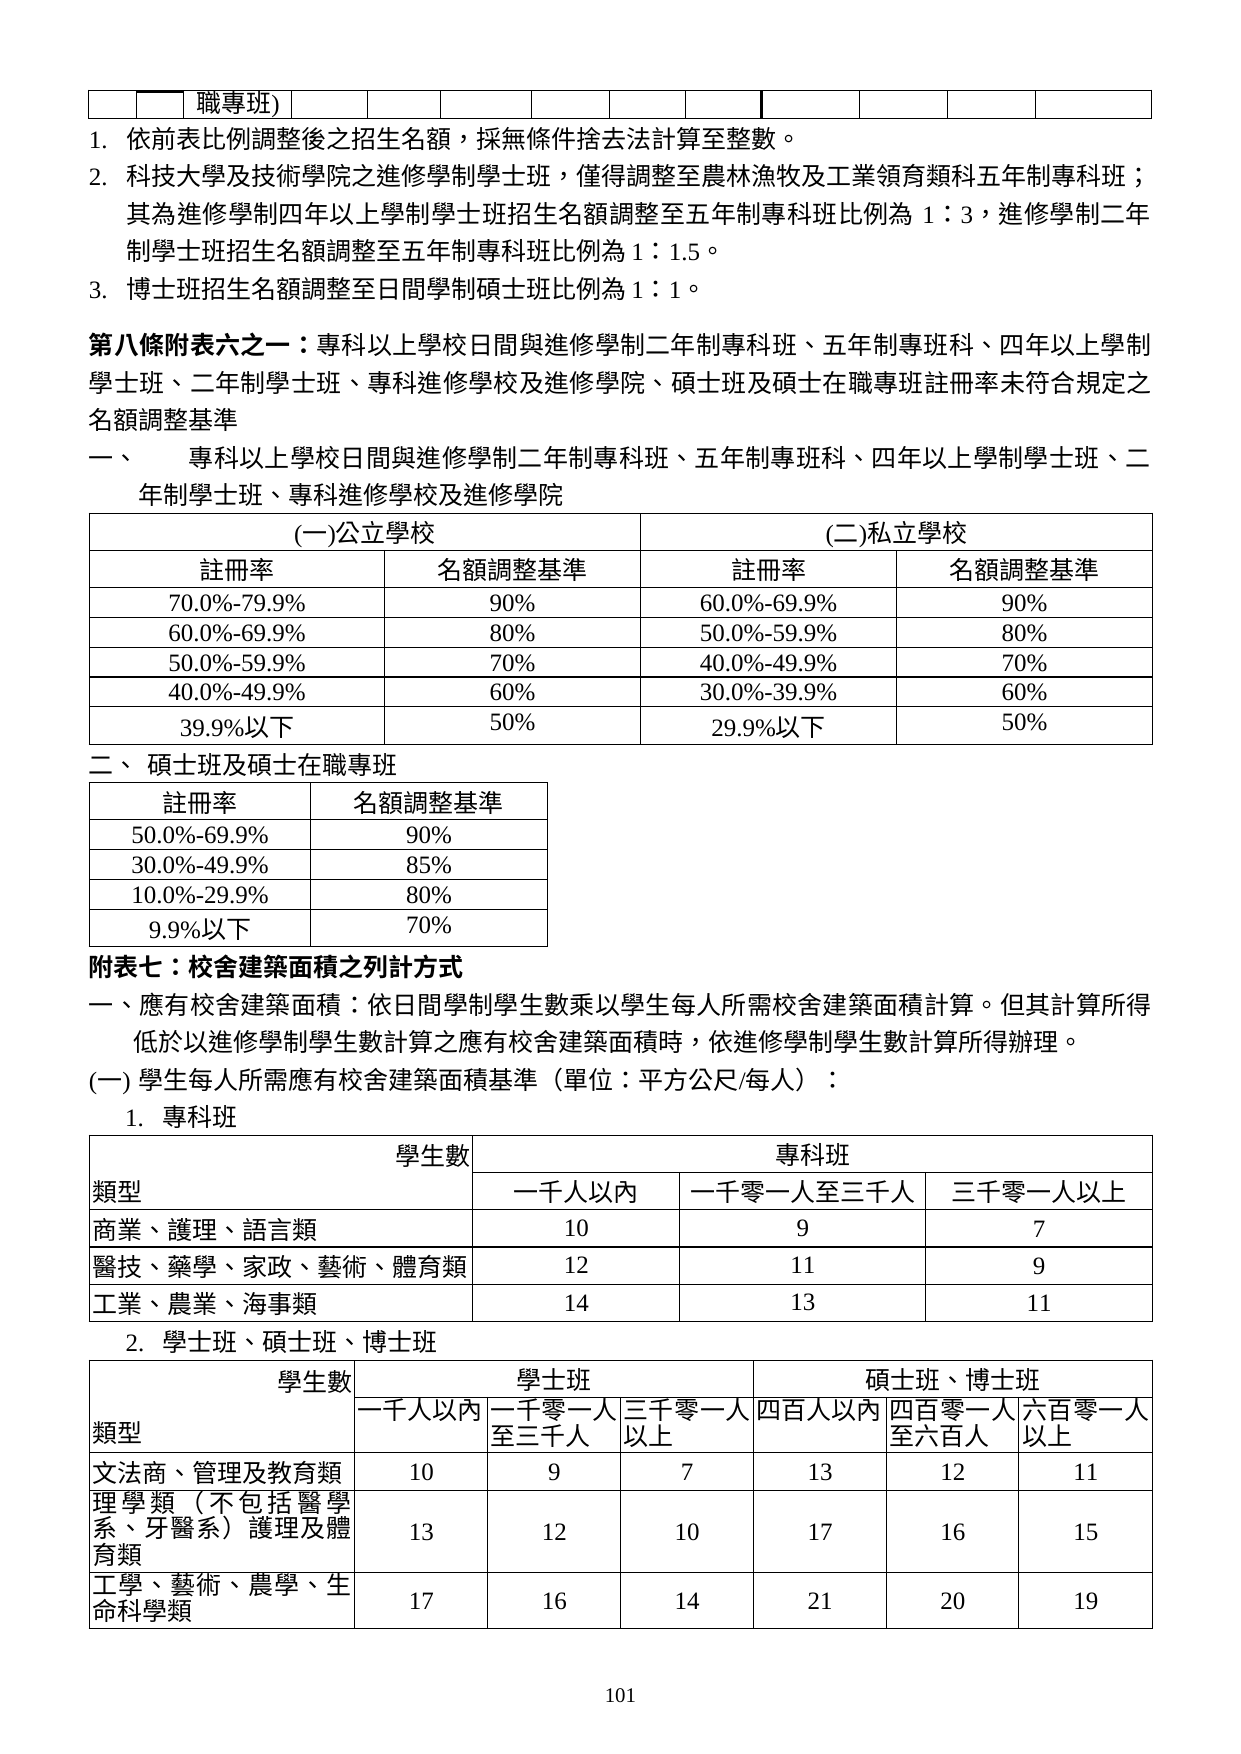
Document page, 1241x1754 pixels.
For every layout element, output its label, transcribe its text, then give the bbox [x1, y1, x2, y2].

table_header (一)公立學校 [90, 514, 640, 550]
table_cell 90% [897, 588, 1152, 617]
table_cell 10 [355, 1453, 487, 1489]
table_cell 11 [680, 1248, 925, 1284]
text 一、應有校舍建築面積：依日間學制學生數乘以學生每人所需校舍建築面積計算。但其計算所得低於以進修學制學生數計算之應有校舍建築面積時，依進修學制學生數計算所得辦理。 [89, 984, 1152, 1059]
table_cell 三千零一人以上 [621, 1398, 753, 1452]
table_cell 80% [897, 618, 1152, 647]
list 博士班招生名額調整至日間學制碩士班比例為1：1。 [89, 269, 1152, 306]
table_cell 70% [385, 648, 640, 676]
table_cell 註冊率 [90, 551, 384, 587]
list 學士班、碩士班、博士班 [125, 1322, 1152, 1359]
table_cell － [1036, 91, 1151, 118]
table_cell 9.9%以下 [90, 910, 310, 946]
table_cell 一千人以內 [355, 1398, 487, 1452]
table_cell 90% [311, 820, 547, 849]
table_cell 11 [1019, 1453, 1152, 1489]
table_cell － [368, 91, 440, 118]
table_cell 60.0%-69.9% [90, 618, 384, 647]
table_cell [441, 91, 531, 118]
table_cell 30.0%-49.9% [90, 850, 310, 879]
table_cell [610, 91, 685, 118]
table_cell 職專班) [184, 91, 291, 118]
table_cell 9 [926, 1248, 1152, 1284]
table_cell 工業、農業、海事類 [90, 1285, 472, 1321]
table_header 學士班 [355, 1361, 753, 1397]
table_cell 工學、藝術、農學、生命科學類 [90, 1573, 354, 1627]
table_cell 一千零一人至三千人 [488, 1398, 620, 1452]
table_cell 名額調整基準 [897, 551, 1152, 587]
table_cell 7 [926, 1210, 1152, 1246]
table_cell 70% [897, 648, 1152, 676]
table_cell 10 [621, 1491, 753, 1572]
table_cell － [292, 91, 367, 118]
table_header 學生數 類型 [90, 1361, 354, 1452]
table_cell 9 [680, 1210, 925, 1246]
table_cell 7 [621, 1453, 753, 1489]
table_cell 12 [887, 1453, 1018, 1489]
table_cell 14 [621, 1573, 753, 1627]
table_cell 40.0%-49.9% [90, 678, 384, 706]
table_cell 13 [680, 1285, 925, 1321]
table_cell 90% [385, 588, 640, 617]
table_cell 85% [311, 850, 547, 879]
table_cell 17 [355, 1573, 487, 1627]
table_cell [860, 91, 947, 118]
table_cell 9 [488, 1453, 620, 1489]
table_cell 16 [488, 1573, 620, 1627]
table_cell 一千人以內 [473, 1173, 679, 1209]
table_header 專科班 [473, 1136, 1152, 1172]
table_cell 註冊率 [641, 551, 896, 587]
table_cell 文法商、管理及教育類 [90, 1453, 354, 1489]
table_cell [686, 91, 760, 118]
table_cell 名額調整基準 [385, 551, 640, 587]
table_cell 一千零一人至三千人 [680, 1173, 925, 1209]
list 碩士班及碩士在職專班 [89, 745, 1152, 782]
table_cell 50% [385, 707, 640, 743]
table_cell 15 [1019, 1491, 1152, 1572]
list 專科班 [125, 1097, 1152, 1134]
table_cell 40.0%-49.9% [641, 648, 896, 676]
table_cell 10 [473, 1210, 679, 1246]
table_cell 三千零一人以上 [926, 1173, 1152, 1209]
list 依前表比例調整後之招生名額，採無條件捨去法計算至整數。 [89, 119, 1152, 156]
table_cell 20 [887, 1573, 1018, 1627]
table_cell 29.9%以下 [641, 707, 896, 743]
table_cell 醫技、藥學、家政、藝術、體育類 [90, 1248, 472, 1284]
table_header (二)私立學校 [641, 514, 1152, 550]
table_cell 30.0%-39.9% [641, 678, 896, 706]
table_cell 50.0%-59.9% [641, 618, 896, 647]
table_cell 16 [887, 1491, 1018, 1572]
table_cell 10.0%-29.9% [90, 880, 310, 909]
table_cell 商業、護理、語言類 [90, 1210, 472, 1246]
table_cell 70% [311, 910, 547, 946]
table_cell [948, 91, 1035, 118]
text 第八條附表六之一：專科以上學校日間與進修學制二年制專科班、五年制專班科、四年以上學制學士班、二年制學士班、專科進修學校及進修學院、碩士班及碩士在職專班註冊率未符合規定之名額調整基準 [89, 325, 1152, 437]
table_cell 12 [488, 1491, 620, 1572]
table_cell 四百零一人至六百人 [887, 1398, 1018, 1452]
table_header 學生數 類型 [90, 1136, 472, 1209]
table_header 碩士班、博士班 [754, 1361, 1152, 1397]
table_cell 六百零一人以上 [1019, 1398, 1152, 1452]
table_cell － [763, 91, 859, 118]
table_cell 60% [385, 678, 640, 706]
table_cell 39.9%以下 [90, 707, 384, 743]
table_cell 14 [473, 1285, 679, 1321]
table_cell 80% [385, 618, 640, 647]
table_cell 11 [926, 1285, 1152, 1321]
table_header 名額調整基準 [311, 783, 547, 819]
table_header 註冊率 [90, 783, 310, 819]
list 學生每人所需應有校舍建築面積基準（單位：平方公尺/每人）： [89, 1059, 1152, 1097]
table_cell 21 [754, 1573, 886, 1627]
table_cell 70.0%-79.9% [90, 588, 384, 617]
table_cell 12 [473, 1248, 679, 1284]
table_cell 19 [1019, 1573, 1152, 1627]
table_cell [532, 91, 609, 118]
table_cell 13 [355, 1491, 487, 1572]
table_cell 50% [897, 707, 1152, 743]
text 附表七：校舍建築面積之列計方式 [89, 947, 1152, 984]
table_cell 17 [754, 1491, 886, 1572]
list 科技大學及技術學院之進修學制學士班，僅得調整至農林漁牧及工業領育類科五年制專科班；其為進修學制四年以上學制學士班招生名額調整至五年制專科班比例為1：3，進修學制二年制學士班招生名額調整至五年制專科班比例為1：1.5。 [89, 156, 1152, 269]
table_cell 60.0%-69.9% [641, 588, 896, 617]
table_cell 60% [897, 678, 1152, 706]
table_cell 50.0%-69.9% [90, 820, 310, 849]
table_cell 四百人以內 [754, 1398, 886, 1452]
table_cell 13 [754, 1453, 886, 1489]
table_cell 80% [311, 880, 547, 909]
table_cell 50.0%-59.9% [90, 648, 384, 676]
table_cell 理學類（不包括醫學系、牙醫系）護理及體育類 [90, 1491, 354, 1572]
list 專科以上學校日間與進修學制二年制專科班、五年制專班科、四年以上學制學士班、二年制學士班、專科進修學校及進修學院 [89, 437, 1152, 512]
